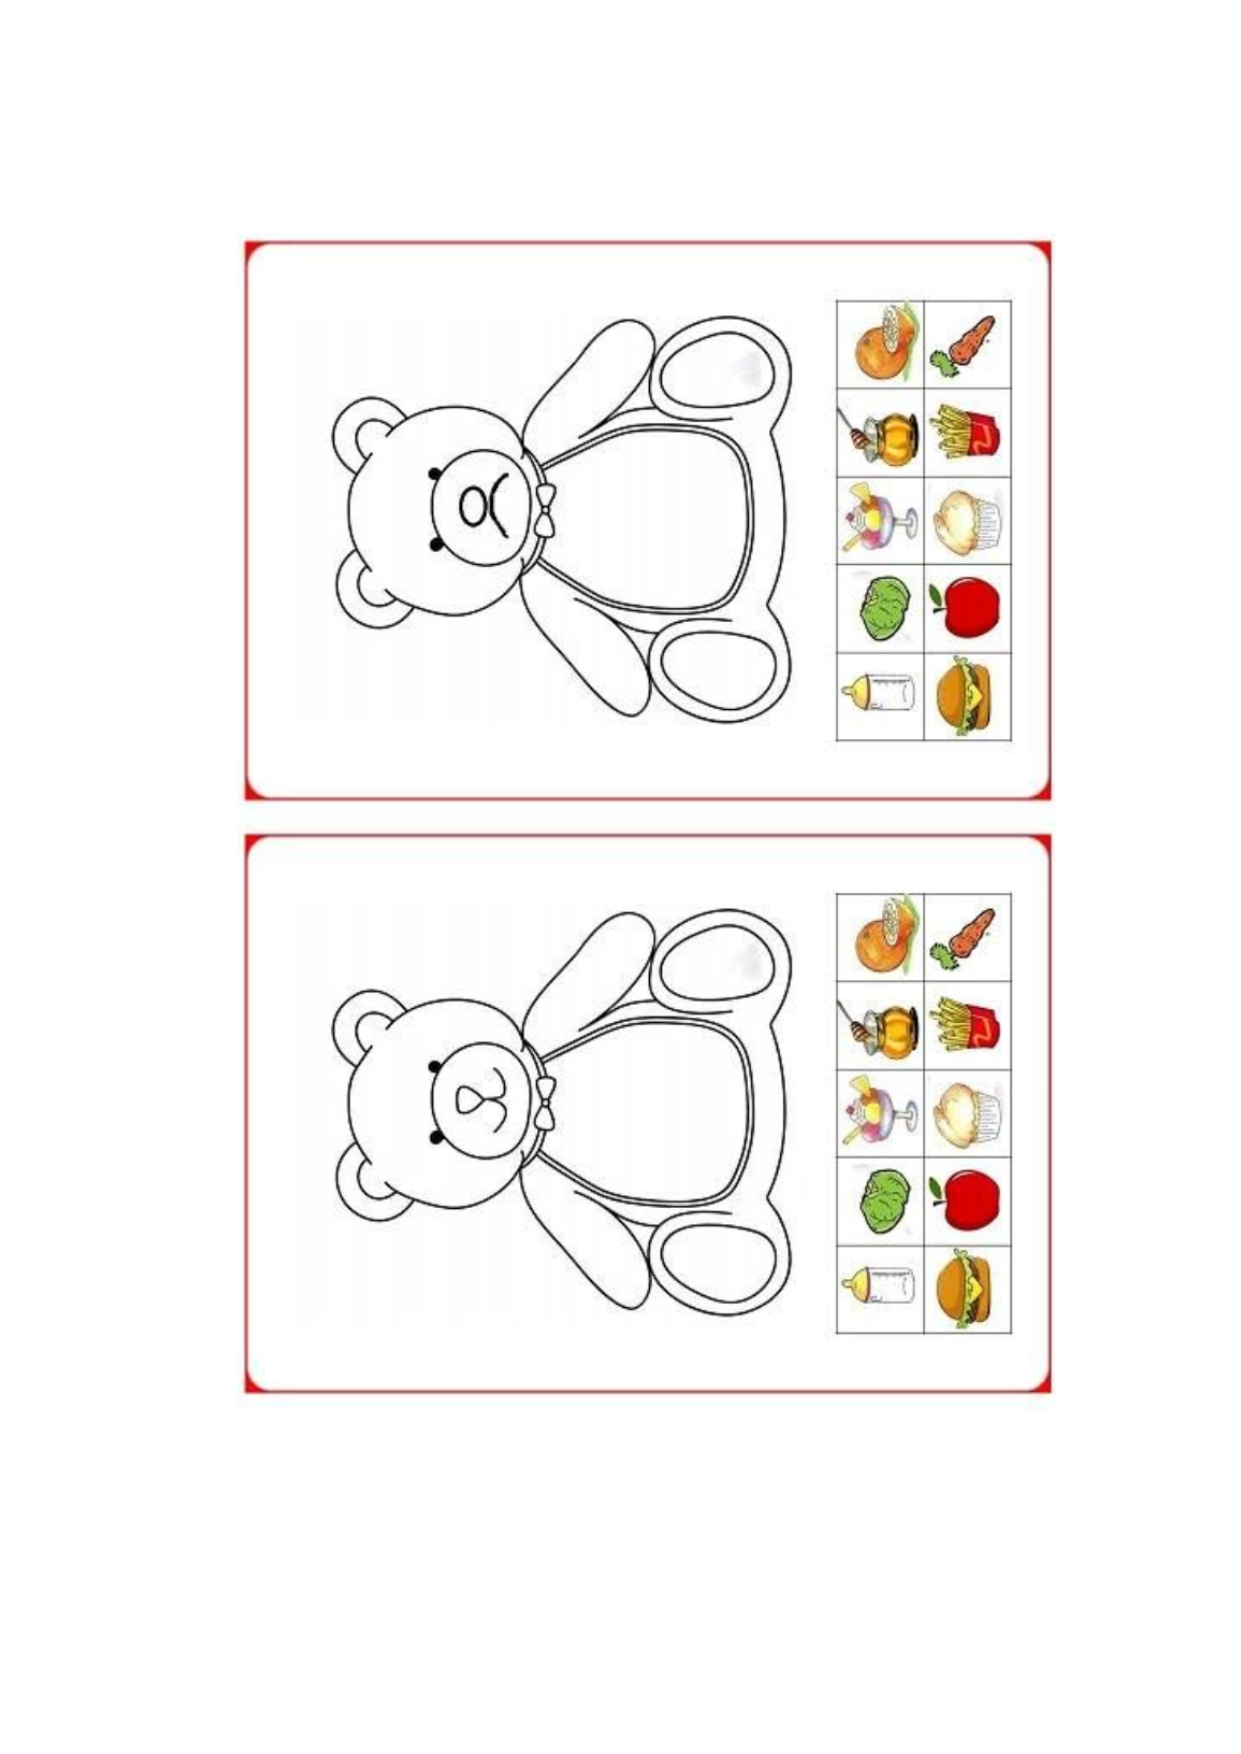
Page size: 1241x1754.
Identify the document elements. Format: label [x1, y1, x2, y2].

picture [156, 196, 1084, 1436]
